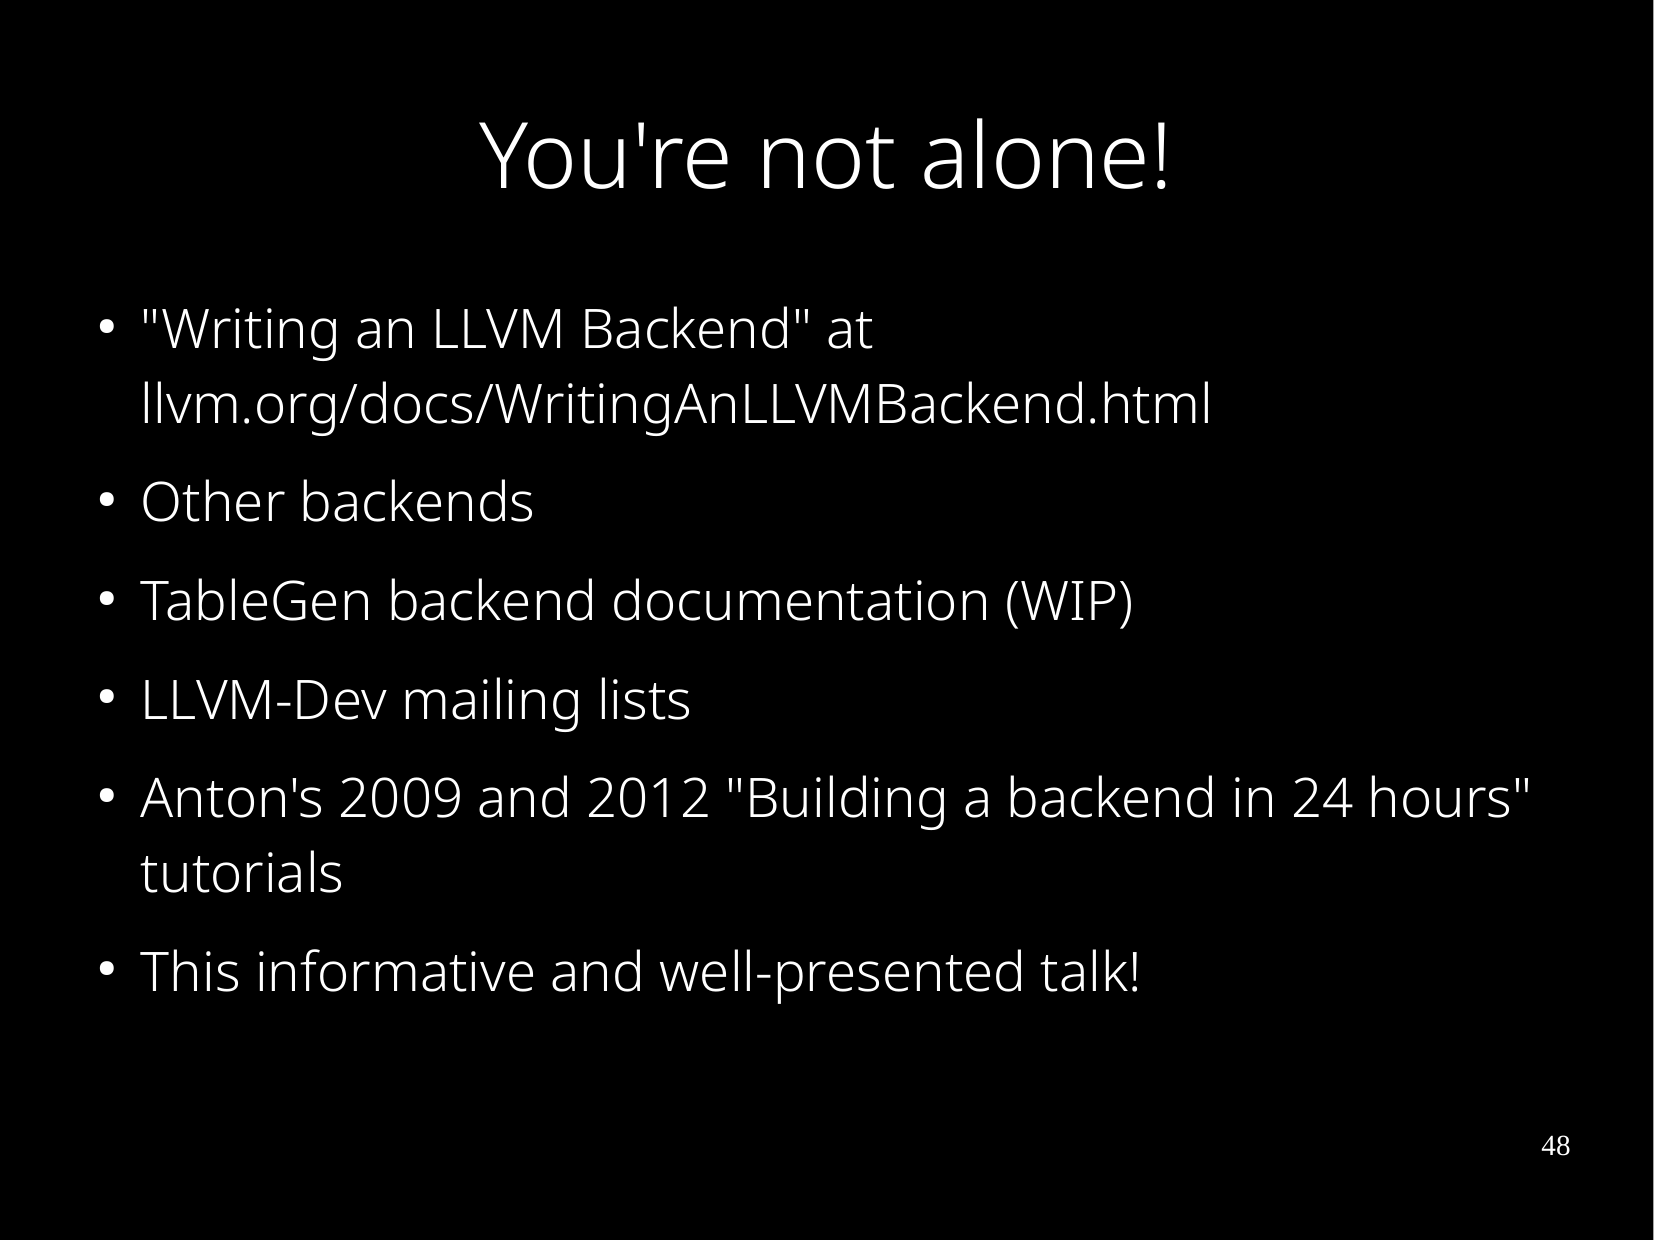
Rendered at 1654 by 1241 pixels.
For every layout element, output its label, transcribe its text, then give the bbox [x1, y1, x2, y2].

title You're not alone! [82, 49, 1571, 257]
list "Writing an LLVM Backend" at llvm.org/docs/WritingAnLLVMBackend.html Other backends TableGen backend documentation (WIP) LLVM-Dev mailing lists Anton's 2009 and 2012 "Building a backend in 24 hours" tutorials This informative and well-presented talk! [82, 290, 1571, 1010]
